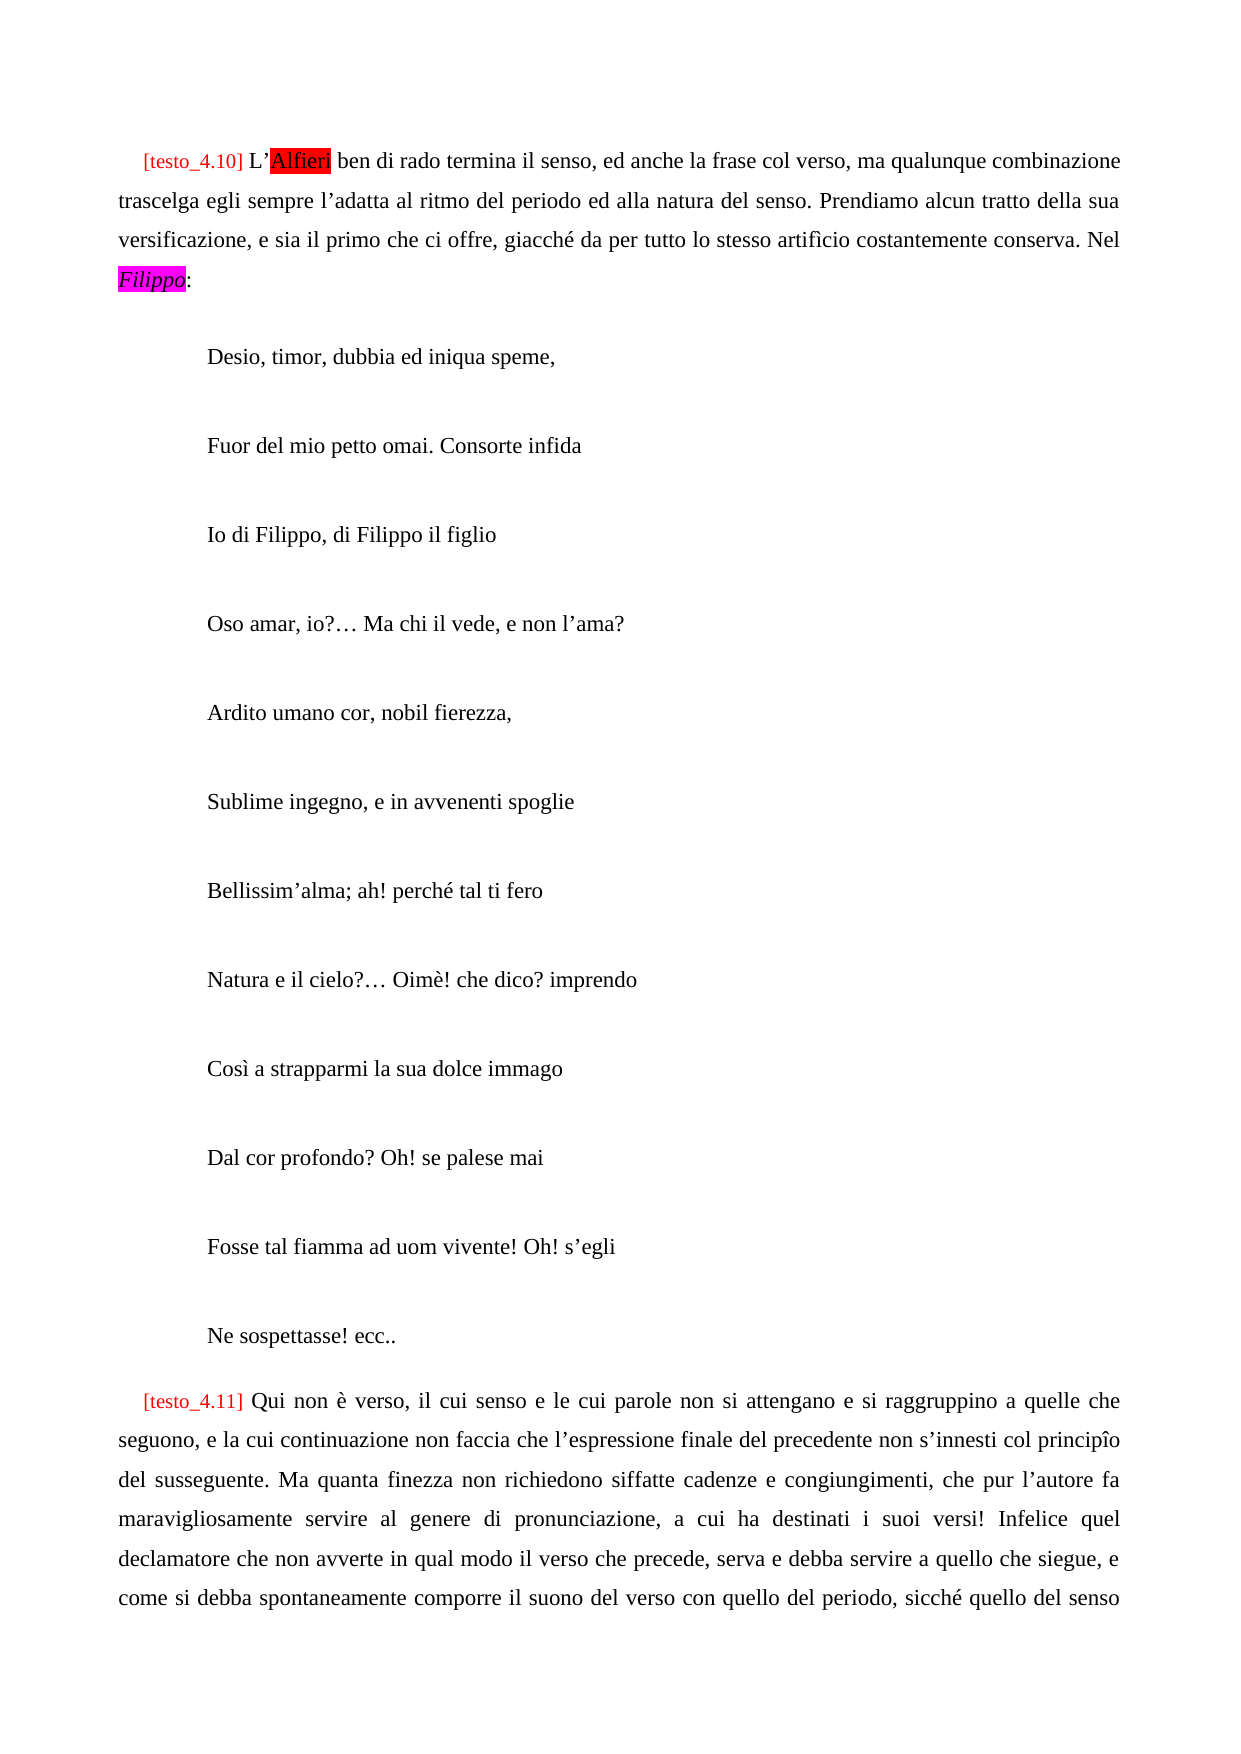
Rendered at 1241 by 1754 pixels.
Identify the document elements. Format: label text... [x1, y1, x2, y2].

text [testo_4.10] L’Alfieri ben di rado termina il senso, ed anche la frase col verso, ma qualunque combinazione trascelga egli sempre l’adatta al ritmo del periodo ed alla natura del senso. Prendiamo alcun tratto della sua versificazione, e sia il primo che ci offre, giacché da per tutto lo stesso artifìcio costantemente conserva. Nel Filippo: [118, 148, 1122, 292]
text Dal cor profondo? Oh! se palese mai [207, 1144, 1122, 1171]
text Ardito umano cor, nobil fierezza, [207, 699, 1122, 725]
text Ne sospettasse! ecc.. [207, 1322, 1122, 1349]
text Natura e il cielo?… Oimè! che dico? imprendo [207, 966, 1122, 993]
text Io di Filippo, di Filippo il figlio [207, 521, 1122, 547]
text Desio, timor, dubbia ed iniqua speme, [207, 343, 1122, 369]
text [testo_4.11] Qui non è verso, il cui senso e le cui parole non si attengano e si raggruppino a quelle che seguono, e la cui continuazione non faccia che l’espressione finale del precedente non s’innesti col principîo del susseguente. Ma quanta finezza non richiedono siffatte cadenze e congiungimenti, che pur l’autore fa maravigliosamente servire al genere di pronunciazione, a cui ha destinati i suoi versi! Infelice quel declamatore che non avverte in qual modo il verso che precede, serva e debba servire a quello che siegue, e come si debba spontaneamente comporre il suono del verso con quello del periodo, sicché quello del senso [118, 1387, 1122, 1611]
text Fosse tal fiamma ad uom vivente! Oh! s’egli [207, 1233, 1122, 1260]
text Fuor del mio petto omai. Consorte infida [207, 432, 1122, 458]
text Oso amar, io?… Ma chi il vede, e non l’ama? [207, 610, 1122, 636]
text Bellissim’alma; ah! perché tal ti fero [207, 877, 1122, 903]
text Sublime ingegno, e in avvenenti spoglie [207, 788, 1122, 814]
text Così a strapparmi la sua dolce immago [207, 1055, 1122, 1082]
